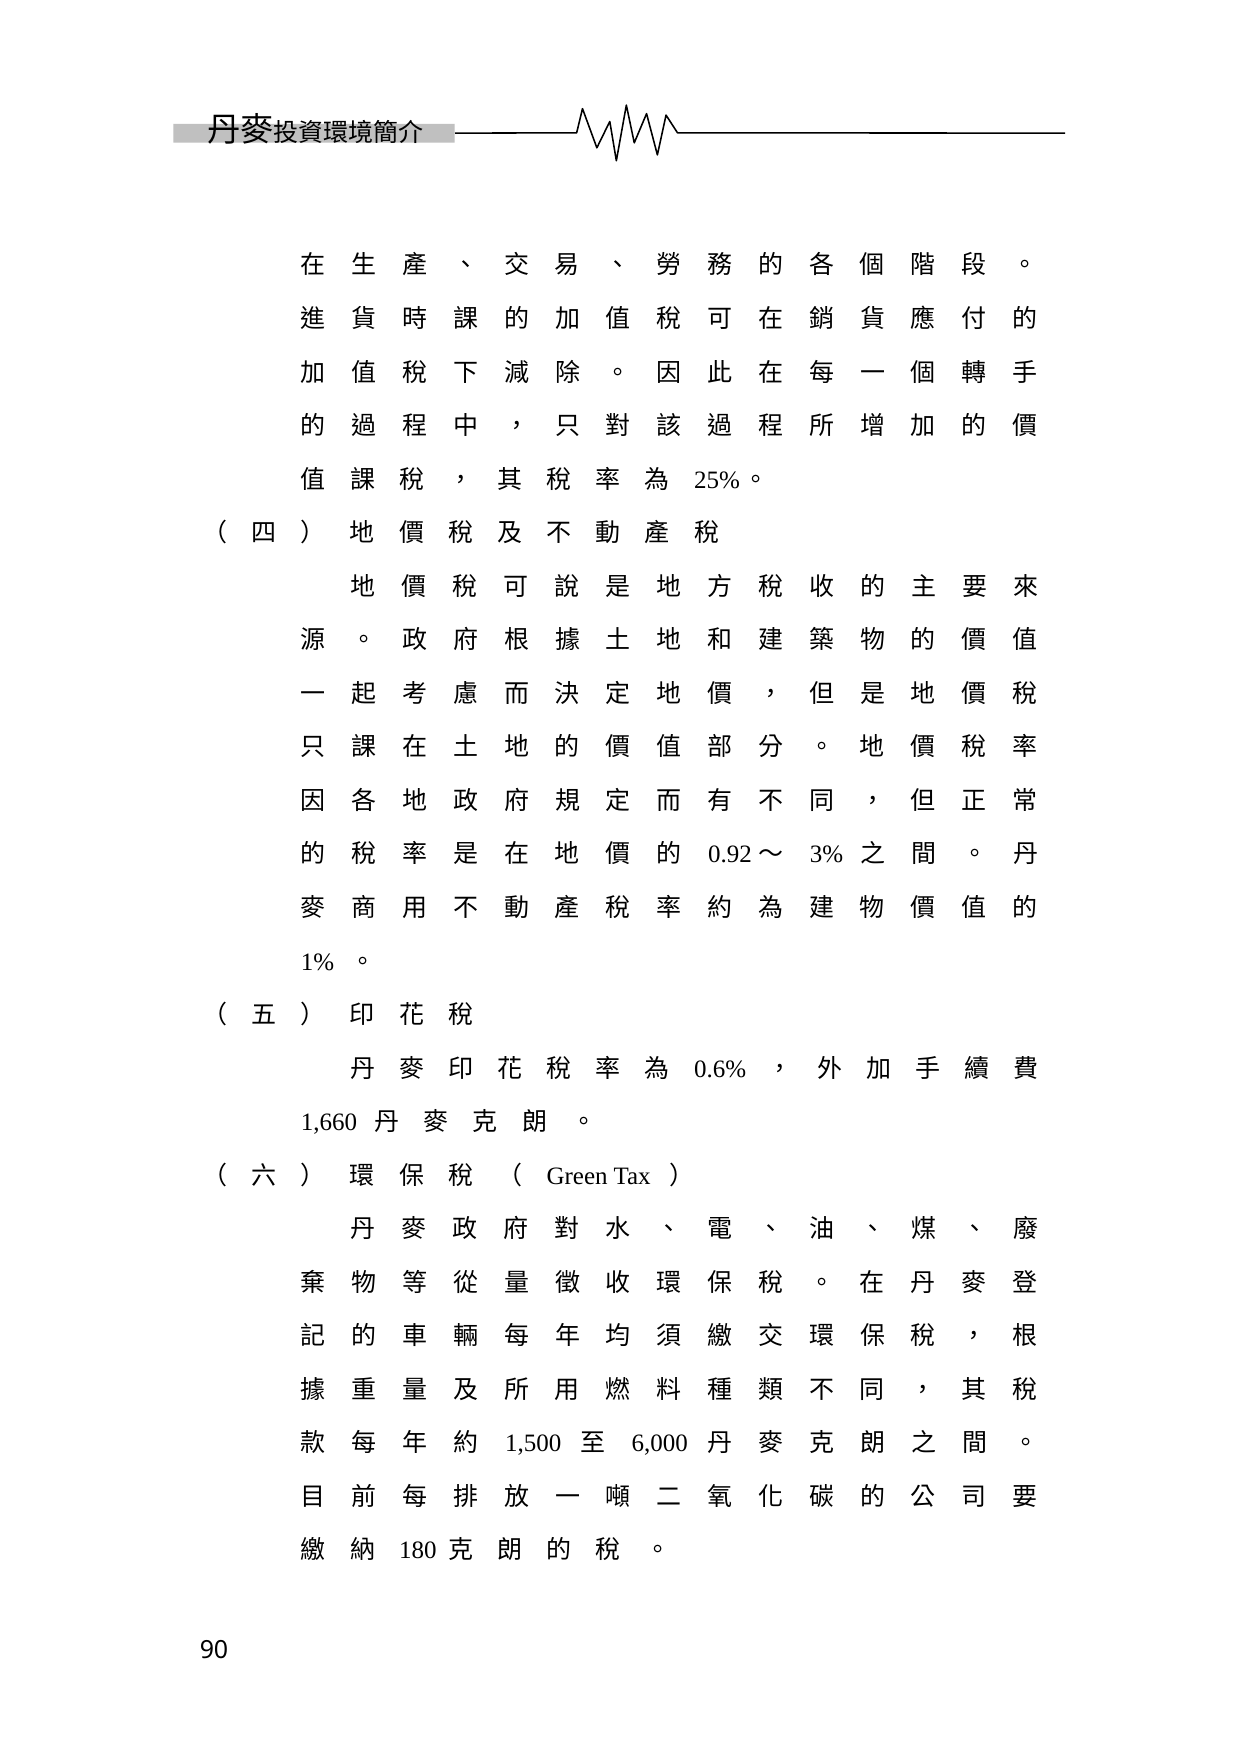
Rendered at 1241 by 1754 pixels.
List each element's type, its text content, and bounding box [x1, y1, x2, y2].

text 在生產、交易、勞務的各個階段。進貨時課的加值稅可在銷貨應付的加值稅下減除。因此在每一個轉手的過程中，只對該過程所增加的價值課稅，其稅率為25%。 [276, 236, 1063, 504]
text （五）印花稅 [202, 986, 1063, 1039]
text 丹麥印花稅率為0.6%，外加手續費1,660丹麥克朗。 [276, 1039, 1063, 1146]
text （六）環保稅（Green Tax） [202, 1146, 1063, 1200]
text 地價稅可說是地方稅收的主要來源。政府根據土地和建築物的價值一起考慮而決定地價，但是地價稅只課在土地的價值部分。地價稅率因各地政府規定而有不同，但正常的稅率是在地價的0.92～3%之間。丹麥商用不動產稅率約為建物價值的1%。 [276, 557, 1063, 986]
text （四）地價稅及不動產稅 [202, 504, 1063, 557]
text 丹麥政府對水、電、油、煤、廢棄物等從量徵收環保稅。在丹麥登記的車輛每年均須繳交環保稅，根據重量及所用燃料種類不同，其稅款每年約1,500至6,000丹麥克朗之間。目前每排放一噸二氧化碳的公司要繳納180克朗的稅。 [276, 1200, 1063, 1575]
